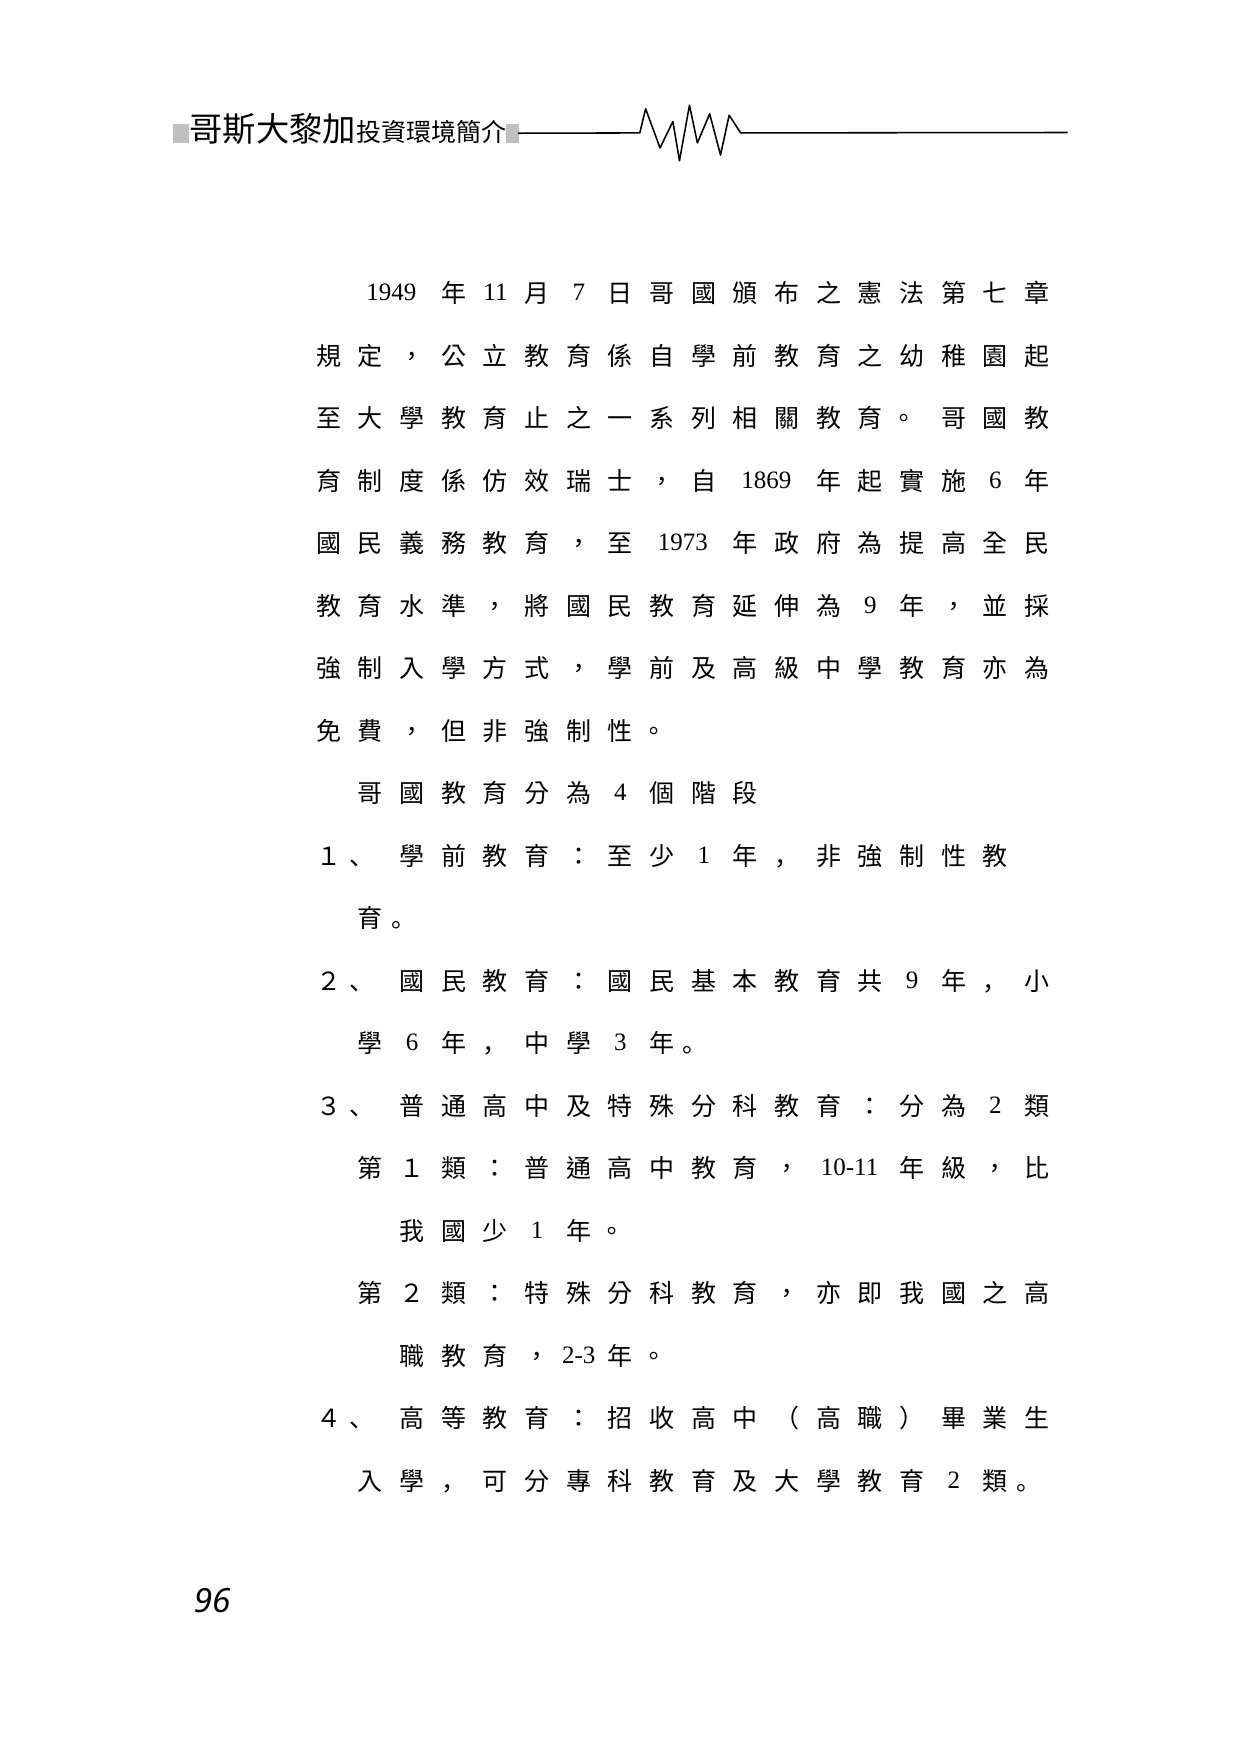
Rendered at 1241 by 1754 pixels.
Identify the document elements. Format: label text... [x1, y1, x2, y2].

text 1949年11月7日哥國頒布之憲法第七章規定，公立教育係自學前教育之幼稚園起至大學教育止之一系列相關教育。哥國教育制度係仿效瑞士，自1869年起實施6年國民義務教育，至1973年政府為提高全民教育水準，將國民教育延伸為9年，並採強制入學方式，學前及高級中學教育亦為免費，但非強制性。 [281, 250, 1058, 750]
text ４、高等教育：招收高中（高職）畢業生入學，可分專科教育及大學教育2類。 [281, 1375, 1058, 1500]
text ２、國民教育：國民基本教育共9年，小學6年，中學3年。 [281, 938, 1058, 1063]
text ３、普通高中及特殊分科教育：分為2類 [281, 1063, 1058, 1125]
text 哥國教育分為4個階段 [281, 750, 1058, 813]
text 第２類：特殊分科教育，亦即我國之高職教育，2-3年。 [330, 1250, 1058, 1375]
text 第１類：普通高中教育，10-11年級，比我國少1年。 [330, 1125, 1058, 1250]
text １、學前教育：至少1年，非強制性教育。 [281, 813, 1058, 938]
